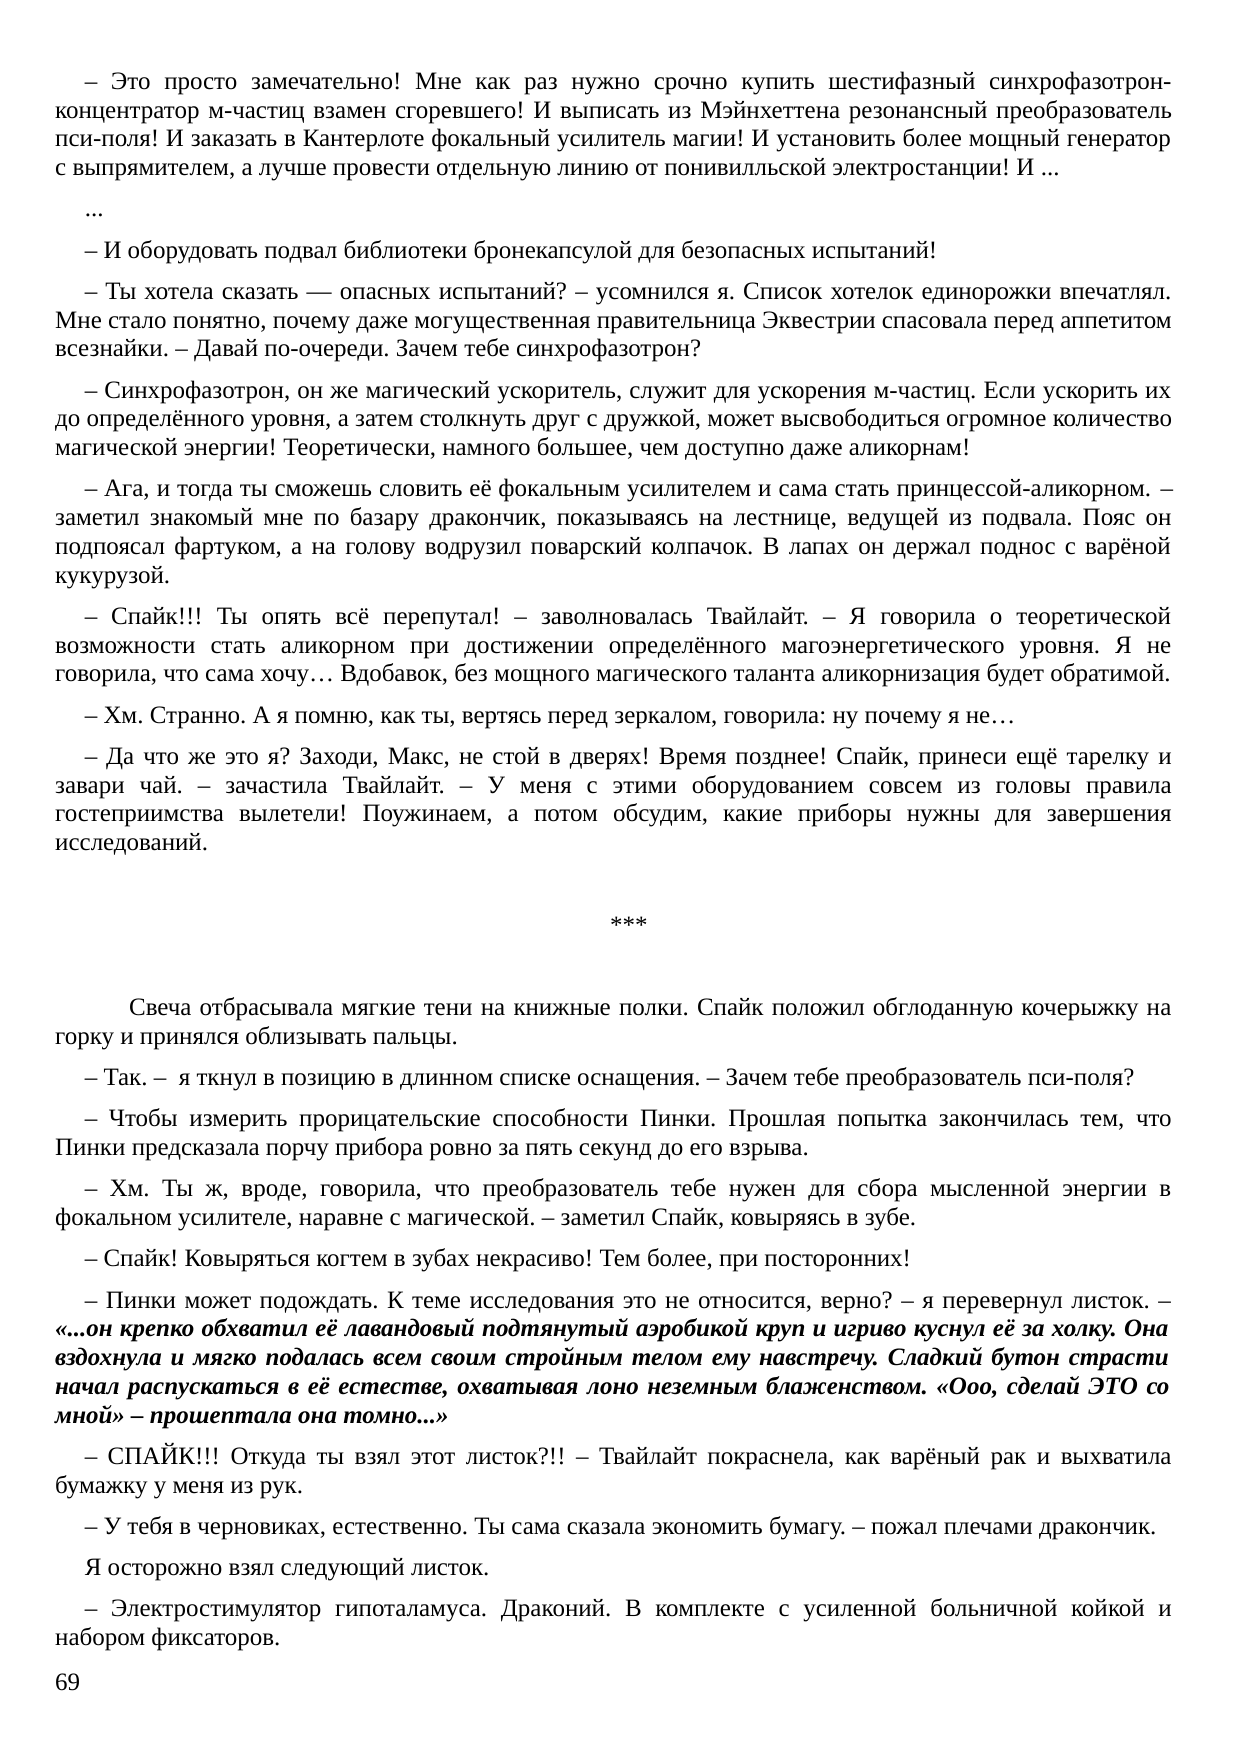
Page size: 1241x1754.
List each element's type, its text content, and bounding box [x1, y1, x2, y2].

text – Хм. Ты ж, вроде, говорила, что преобразователь тебе нужен для сбора мысленной энергии в фокальном усилителе, наравне с магической. – заметил Спайк, ковыряясь в зубе. [55, 1173, 1173, 1231]
text Я осторожно взял следующий листок. [55, 1552, 1173, 1581]
text ... [55, 193, 1173, 222]
text – Хм. Странно. А я помню, как ты, вертясь перед зеркалом, говорила: ну почему я не… [55, 700, 1173, 728]
text – Спайк!!! Ты опять всё перепутал! – заволновалась Твайлайт. – Я говорила о теоретической возможности стать аликорном при достижении определённого магоэнергетического уровня. Я не говорила, что сама хочу… Вдобавок, без мощного магического таланта аликорнизация будет обратимой. [55, 601, 1173, 687]
text – СПАЙК!!! Откуда ты взял этот листок?!! – Твайлайт покраснела, как варёный рак и выхватила бумажку у меня из рук. [55, 1441, 1173, 1498]
text Свеча отбрасывала мягкие тени на книжные полки. Спайк положил обглоданную кочерыжку на горку и принялся облизывать пальцы. [55, 992, 1173, 1050]
text – Ты хотела сказать — опасных испытаний? – усомнился я. Список хотелок единорожки впечатлял. Мне стало понятно, почему даже могущественная правительница Эквестрии спасовала перед аппетитом всезнайки. – Давай по-очереди. Зачем тебе синхрофазотрон? [55, 276, 1173, 362]
text – Так. – я ткнул в позицию в длинном списке оснащения. – Зачем тебе преобразователь пси-поля? [55, 1062, 1173, 1091]
text – Синхрофазотрон, он же магический ускоритель, служит для ускорения м-частиц. Если ускорить их до определённого уровня, а затем столкнуть друг с дружкой, может высвободиться огромное количество магической энергии! Теоретически, намного большее, чем доступно даже аликорнам! [55, 375, 1173, 461]
text – Электростимулятор гипоталамуса. Драконий. В комплекте с усиленной больничной койкой и набором фиксаторов. [55, 1593, 1173, 1651]
text – У тебя в черновиках, естественно. Ты сама сказала экономить бумагу. – пожал плечами дракончик. [55, 1511, 1173, 1540]
text *** [55, 910, 1173, 938]
text – Да что же это я? Заходи, Макс, не стой в дверях! Время позднее! Спайк, принеси ещё тарелку и завари чай. – зачастила Твайлайт. – У меня с этими оборудованием совсем из головы правила гостеприимства вылетели! Поужинаем, а потом обсудим, какие приборы нужны для завершения исследований. [55, 741, 1173, 856]
text – И оборудовать подвал библиотеки бронекапсулой для безопасных испытаний! [55, 235, 1173, 263]
text – Ага, и тогда ты сможешь словить её фокальным усилителем и сама стать принцессой-аликорном. – заметил знакомый мне по базару дракончик, показываясь на лестнице, ведущей из подвала. Пояс он подпоясал фартуком, а на голову водрузил поварский колпачок. В лапах он держал поднос с варёной кукурузой. [55, 473, 1173, 588]
text – Чтобы измерить прорицательские способности Пинки. Прошлая попытка закончилась тем, что Пинки предсказала порчу прибора ровно за пять секунд до его взрыва. [55, 1103, 1173, 1161]
text – Это просто замечательно! Мне как раз нужно срочно купить шестифазный синхрофазотрон-концентратор м-частиц взамен сгоревшего! И выписать из Мэйнхеттена резонансный преобразователь пси-поля! И заказать в Кантерлоте фокальный усилитель магии! И установить более мощный генератор с выпрямителем, а лучше провести отдельную линию от понивилльской электростанции! И ... [55, 66, 1173, 181]
text – Пинки может подождать. К теме исследования это не относится, верно? – я перевернул листок. – «...он крепко обхватил её лавандовый подтянутый аэробикой круп и игриво куснул её за холку. Она вздохнула и мягко подалась всем своим стройным телом ему навстречу. Сладкий бутон страсти начал распускаться в её естестве, охватывая лоно неземным блаженством. «Ооо, сделай ЭТО со мной» – прошептала она томно...» [55, 1285, 1173, 1428]
text – Спайк! Ковыряться когтем в зубах некрасиво! Тем более, при посторонних! [55, 1243, 1173, 1272]
